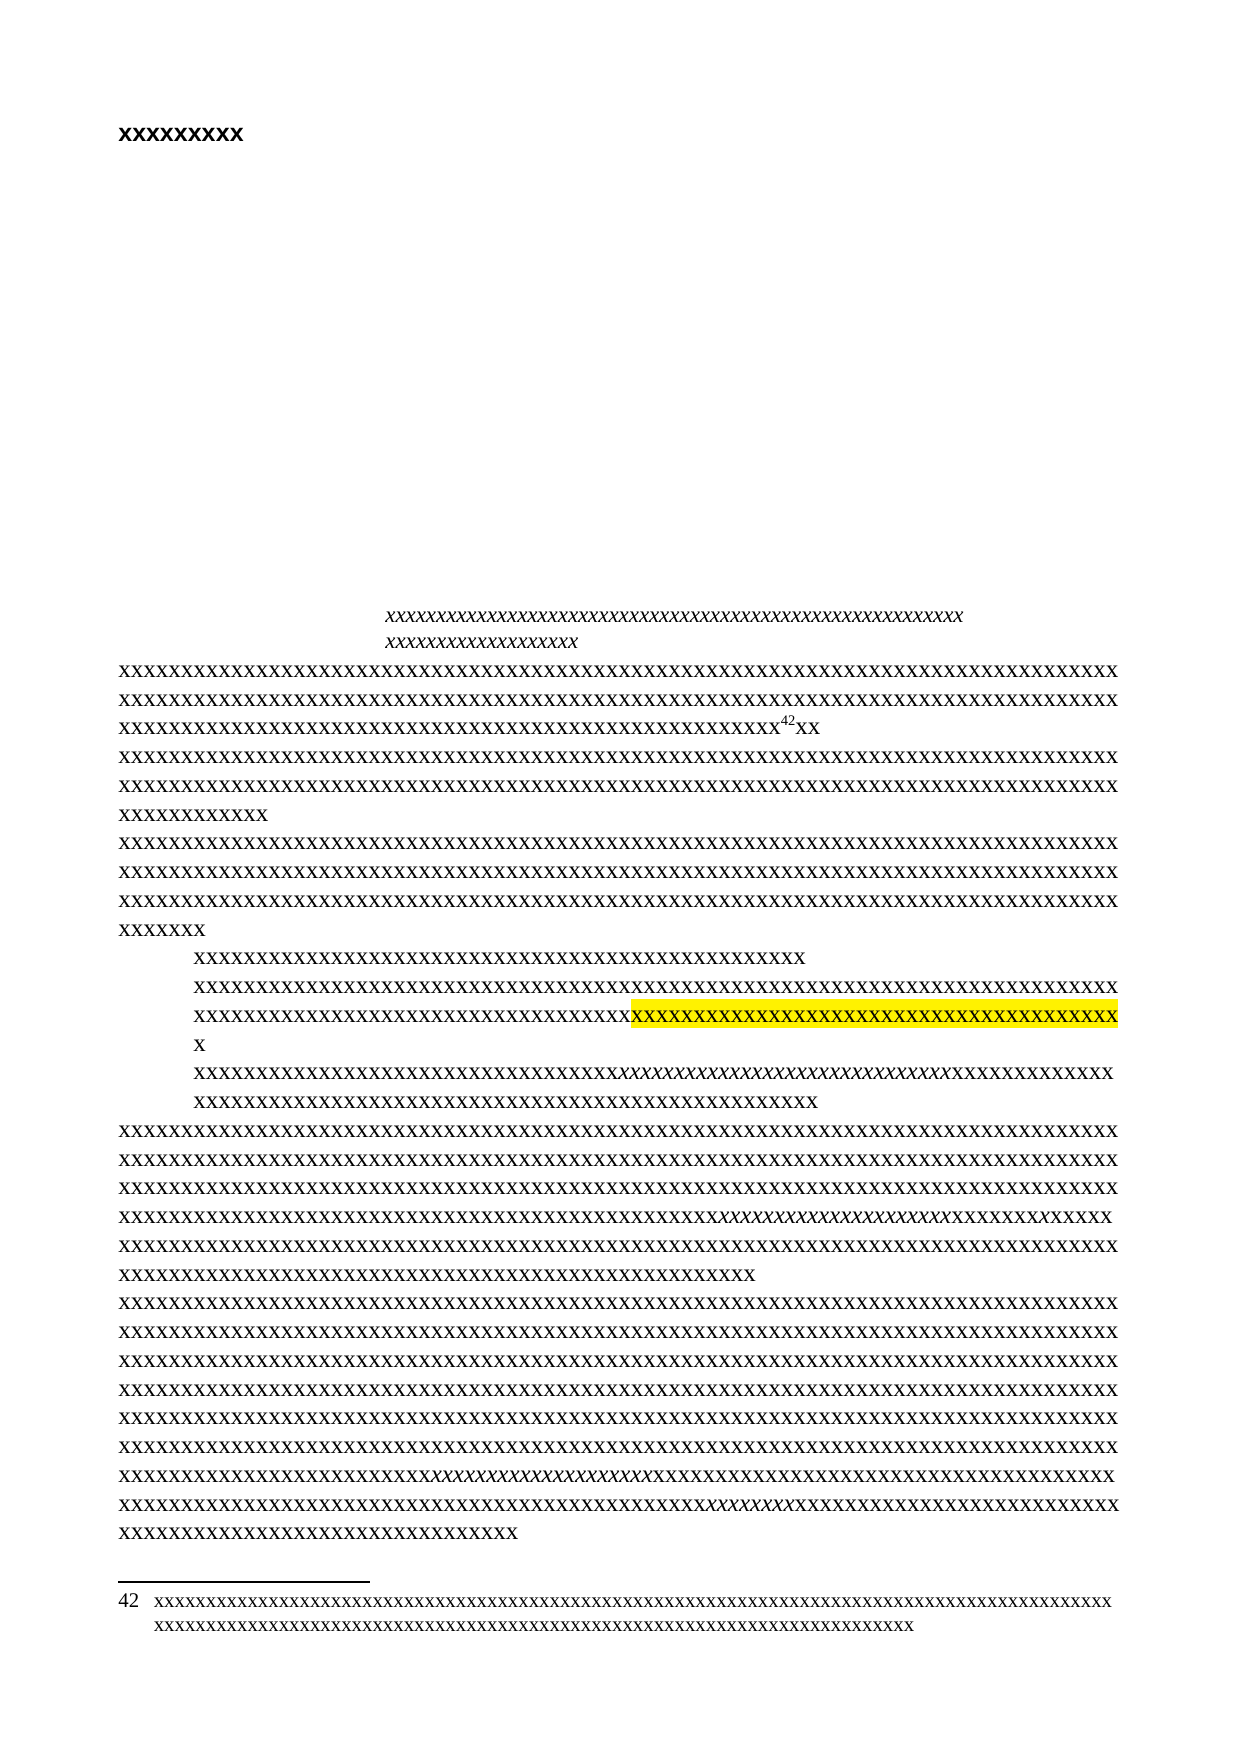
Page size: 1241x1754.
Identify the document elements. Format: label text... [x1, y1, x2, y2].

text xxxxxxxxxxxxxxxxxxxxxxxxxxxxxxxxxxxxxxxxxxxxxxxxxxxxxxxxxxxxxxxxxxxxxxxxxxxx [385, 159, 976, 654]
text xxxxxxxxxxxxxxxxxxxxxxxxxxxxxxxxxxxxxxxxxxxxxxxxxxxxxxxxxxxxxxxxxxxxxxxxxxxxxxxxxxxxxxxxxxxxxxxxxxxxxxxxxxxxxxxxxxxxxxxxxxxxxxx [193, 1056, 1122, 1114]
text xxxxxxxxxxxxxxxxxxxxxxxxxxxxxxxxxxxxxxxxxxxxxxxxxxxxxxxxxxxxxxxxxxxxxxxxxxxxxxxxxxxxxxxxxxxxxxxxxxxxxxxxxxxxxxxxxxxxxxxxxxxxxxxxxxxxxxxxxxxxxxxxxxxxxxxxxxxxxxxxxxxxxxxxxxxxxxxxxxxxxxxxxxxxxxxxxxxxxxxxxxxxxxxxxxxxxxx [118, 146, 1122, 740]
text xxxxxxxxxxxxxxxxxxxxxxxxxxxxxxxxxxxxxxxxxxxxxxxxxxxxxxxxxxxxxxxxxxxxxxxxxxxxxxxxxxxxxxxxxxxxxxxxxxxxxxxxxxxxxxxxxxxxxxxxxxxxxxxxxxxxxxxxxxxxxxxxxxxxxxxxxxxxxxxxxxxxxxxxxxxxxxxxxxxxxxxxxxxxxxxxxxxxxxxxxxxxxxxxxxxxxxxxxxxxxxxxxxxxxxxxxxxxxxxxxxxxxxxxxxxxxxxxxxxxxxxxxxxxxxxxxxxxxxxxxxxxxxxxxxxxxxxxxxxxxxxxxxxxxxxxxxxxxxxxxxxxxxxxxxxxxxxxxxxxxxxxxxxxxxxxxxxxxxxxxxxxxxxxxxxxxxxxxxxxxxxxxxxxxxxxxxxxxxxxxxxxxxxxxxxxxxxxxxxxxxxxxxxxxxxxxxxxxxxxxxxxxxxxxxxxxxxxxxxxxxxxxxxxxxxxxxxxxxxxxxxxxxxxxxxxxxxxxxxxxxxxxxxxxxxxxxxxxxxxxxxxxxxxxxxxxxxxxxxxxxxxxxxxxxxxxxxxxxxxxxxxxxxxxxxxxxxxxxxxxxxxxxxxxxxxxxxxxxxxxxxxxxxxxxxxxxxxxxxxxxxxxxxxxxxxxxxxxxxxxxxxxxxxxxxxxxxxxxxxxxxxxxxxxxxxxxx [118, 1286, 1122, 1545]
text xxxxxxxxxxxxxxxxxxxxxxxxxxxxxxxxxxxxxxxxxxxxxxxxxxxxxxxxxxxxxxxxxxxxxxxxxxxxxxxxxxxxxxxxxxxxxxxxxxxxxxxxxxxxxxxxxxxxxxxxxxxxxxxxxxxxxxxxxxxxxxxxxxxxxxxxxxxxxxxxxxxxx [118, 1588, 1122, 1636]
text xxxxxxxxxxxxxxxxxxxxxxxxxxxxxxxxxxxxxxxxxxxxxxxxxxxxxxxxxxxxxxxxxxxxxxxxxxxxxxxxxxxxxxxxxxxxxxxxxxxxxxxxxxxxxxxxxxxxxxxxxxxxxxxxxxxxxxxxxxxxxxxxxxxxxxxxxxxxxxxxxxxxxxxxxxxxxxxxxxxxxxxxxxxxxxxxxxxxxxxxxxxxxxxxxxxxxxxxxxxxxxxxxxxxxxxxxxxxxxxxxxxxxxxxxxxxxxxxxxxxxxxxxxxxxxxxxxxxxxxxxxxxxxxxxxxxxxxxxxxxxxxxxxxxxxxxxxxxxxxxxxxxxxxxxxxxxxxxxxxxxxxxxxxxxxxxxxxxxxxxxxxxxxxxxxxxxxxxxxxxxxxxxxxxxxxxxxxxxxxxxxxxxxxxxxxxxxxxxxxxxxxxxxxxxxxxxxxxxxxxxxxxxxxxxxxxx [118, 1114, 1122, 1286]
text xxxxxxxxxxxxxxxxxxxxxxxxxxxxxxxxxxxxxxxxxxxxxxxxxxxxxxxxxxxxxxxxxxxxxxxxxxxxxxxxxxxxxxxxxxxxxxxxxxxxxxxxxxxxxxxxxxxxxxxxxxxxxxxxxxxxxxxxxxxxxxxxxxxxxxxxxxxxxxxxxxxxxxxxxxxx [118, 740, 1122, 826]
text xxxxxxxxxxxxxxxxxxxxxxxxxxxxxxxxxxxxxxxxxxxxxxxxxxxxxxxxxxxxxxxxxxxxxxxxxxxxxxxxxxxxxxxxxxxxxxxxxxxxxxxxxxxxxxxxxxxxxxxxxxxxxxxxxxxxxxxxxxxxxxxxxxxxx [193, 970, 1122, 1056]
subtitle xxxxxxxxx [118, 118, 1122, 147]
text xxxxxxxxxxxxxxxxxxxxxxxxxxxxxxxxxxxxxxxxxxxxxxxxxxxxxxxxxxxxxxxxxxxxxxxxxxxxxxxxxxxxxxxxxxxxxxxxxxxxxxxxxxxxxxxxxxxxxxxxxxxxxxxxxxxxxxxxxxxxxxxxxxxxxxxxxxxxxxxxxxxxxxxxxxxxxxxxxxxxxxxxxxxxxxxxxxxxxxxxxxxxxxxxxxxxxxxxxxxxxxxxxxxxxxxxxxxxxxxxxxxxxxx [118, 826, 1122, 941]
text xxxxxxxxxxxxxxxxxxxxxxxxxxxxxxxxxxxxxxxxxxxxxxxxx [193, 941, 1122, 970]
